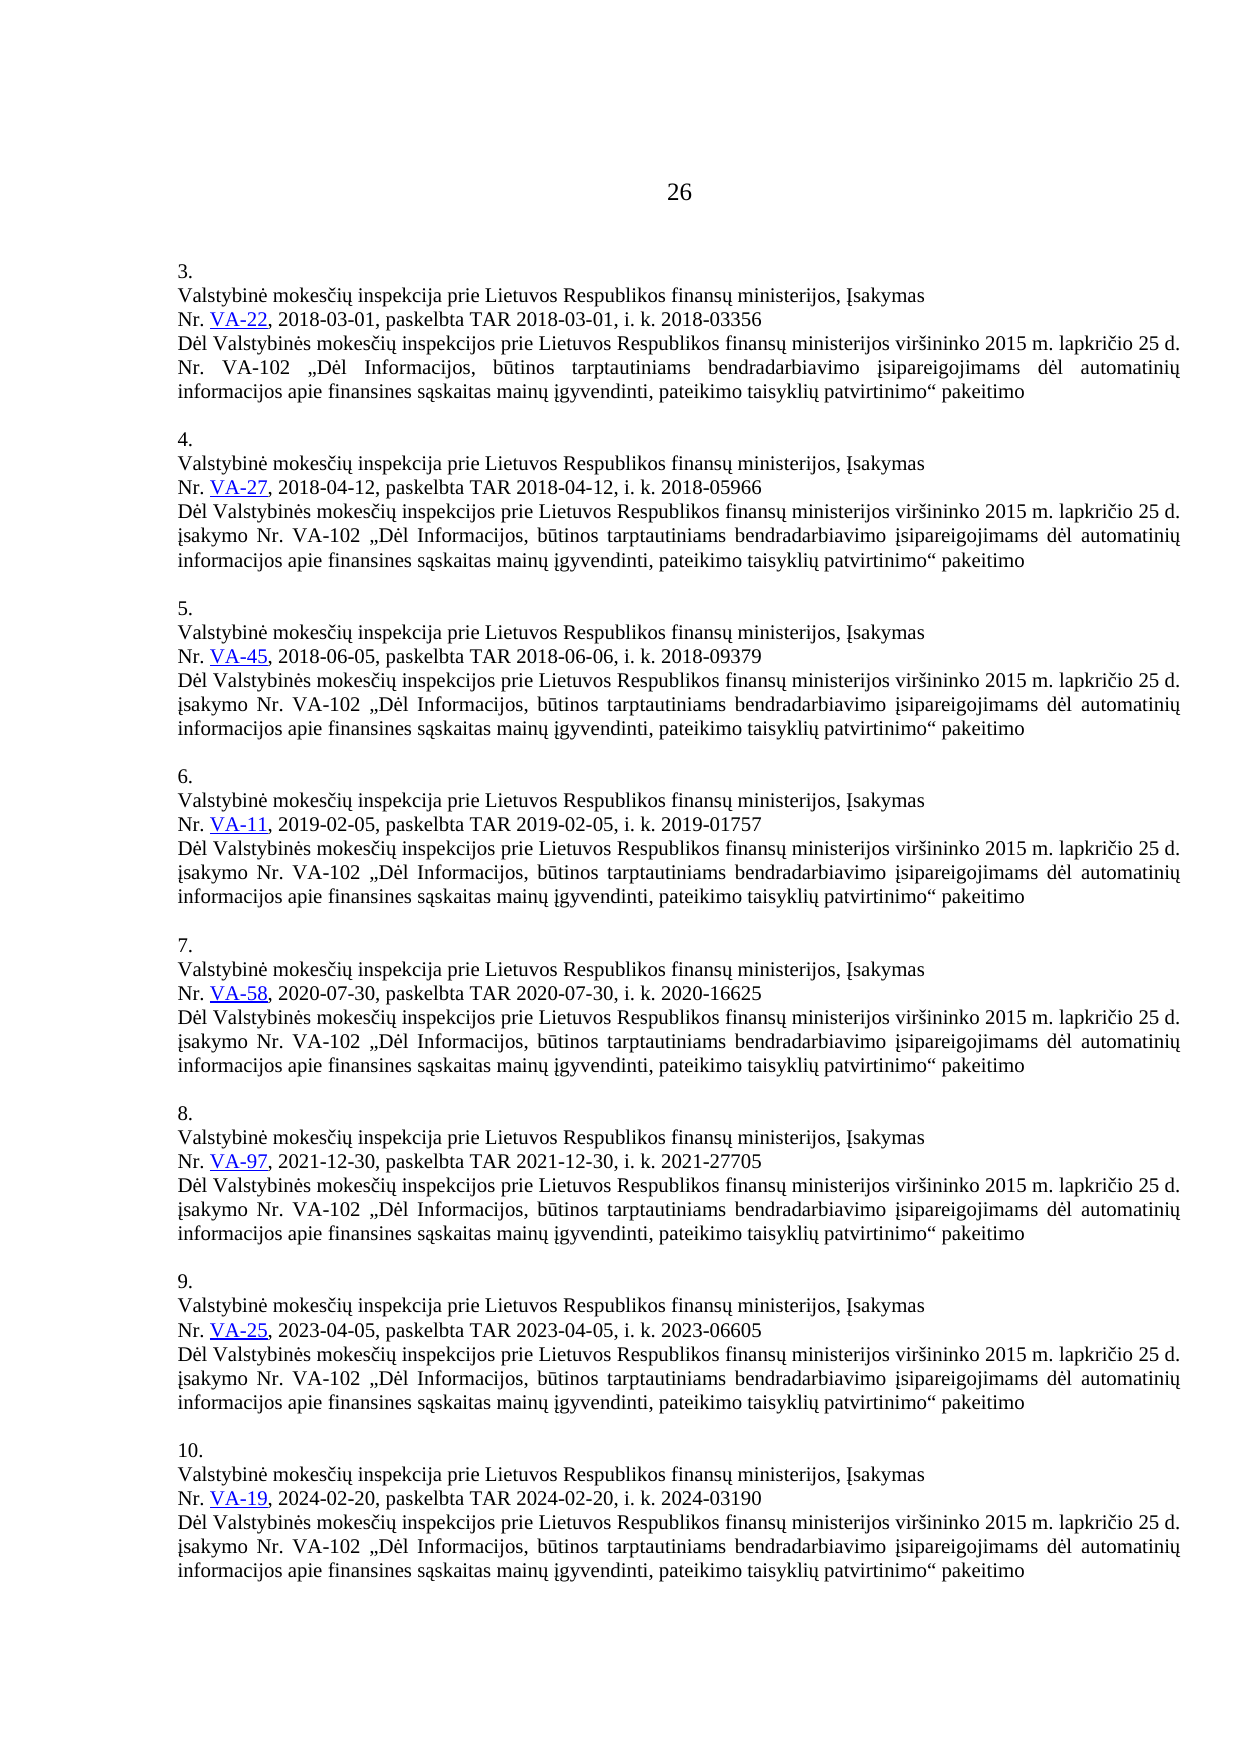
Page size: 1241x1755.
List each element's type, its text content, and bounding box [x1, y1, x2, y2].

text Valstybinė mokesčių inspekcija prie Lietuvos Respublikos finansų ministerijos, Įsakymas [177, 1293, 1181, 1317]
text Valstybinė mokesčių inspekcija prie Lietuvos Respublikos finansų ministerijos, Įsakymas [177, 1462, 1181, 1486]
text Nr. VA-27, 2018-04-12, paskelbta TAR 2018-04-12, i. k. 2018-05966 [177, 475, 1181, 499]
text Nr. VA-58, 2020-07-30, paskelbta TAR 2020-07-30, i. k. 2020-16625 [177, 981, 1181, 1005]
text Valstybinė mokesčių inspekcija prie Lietuvos Respublikos finansų ministerijos, Įsakymas [177, 788, 1181, 812]
text 6. [177, 764, 1181, 788]
text Valstybinė mokesčių inspekcija prie Lietuvos Respublikos finansų ministerijos, Įsakymas [177, 957, 1181, 981]
text Nr. VA-19, 2024-02-20, paskelbta TAR 2024-02-20, i. k. 2024-03190 [177, 1486, 1181, 1510]
text 7. [177, 932, 1181, 957]
text Nr. VA-25, 2023-04-05, paskelbta TAR 2023-04-05, i. k. 2023-06605 [177, 1317, 1181, 1342]
text Nr. VA-97, 2021-12-30, paskelbta TAR 2021-12-30, i. k. 2021-27705 [177, 1149, 1181, 1173]
text 10. [177, 1438, 1181, 1462]
text 5. [177, 596, 1181, 620]
text 8. [177, 1101, 1181, 1125]
text Dėl Valstybinės mokesčių inspekcijos prie Lietuvos Respublikos finansų ministerijos viršininko 2015 m. lapkričio 25 d. įsakymo Nr. VA-102 „Dėl Informacijos, būtinos tarptautiniams bendradarbiavimo įsipareigojimams dėl automatinių informacijos apie finansines sąskaitas mainų įgyvendinti, pateikimo taisyklių patvirtinimo“ pakeitimo [177, 1342, 1181, 1414]
text Dėl Valstybinės mokesčių inspekcijos prie Lietuvos Respublikos finansų ministerijos viršininko 2015 m. lapkričio 25 d. įsakymo Nr. VA-102 „Dėl Informacijos, būtinos tarptautiniams bendradarbiavimo įsipareigojimams dėl automatinių informacijos apie finansines sąskaitas mainų įgyvendinti, pateikimo taisyklių patvirtinimo“ pakeitimo [177, 1173, 1181, 1245]
text Dėl Valstybinės mokesčių inspekcijos prie Lietuvos Respublikos finansų ministerijos viršininko 2015 m. lapkričio 25 d. įsakymo Nr. VA-102 „Dėl Informacijos, būtinos tarptautiniams bendradarbiavimo įsipareigojimams dėl automatinių informacijos apie finansines sąskaitas mainų įgyvendinti, pateikimo taisyklių patvirtinimo“ pakeitimo [177, 1005, 1181, 1077]
text Nr. VA-11, 2019-02-05, paskelbta TAR 2019-02-05, i. k. 2019-01757 [177, 812, 1181, 836]
text Valstybinė mokesčių inspekcija prie Lietuvos Respublikos finansų ministerijos, Įsakymas [177, 620, 1181, 644]
text Nr. VA-45, 2018-06-05, paskelbta TAR 2018-06-06, i. k. 2018-09379 [177, 644, 1181, 668]
text Nr. VA-22, 2018-03-01, paskelbta TAR 2018-03-01, i. k. 2018-03356 [177, 307, 1181, 331]
text Valstybinė mokesčių inspekcija prie Lietuvos Respublikos finansų ministerijos, Įsakymas [177, 451, 1181, 475]
text Dėl Valstybinės mokesčių inspekcijos prie Lietuvos Respublikos finansų ministerijos viršininko 2015 m. lapkričio 25 d. įsakymo Nr. VA-102 „Dėl Informacijos, būtinos tarptautiniams bendradarbiavimo įsipareigojimams dėl automatinių informacijos apie finansines sąskaitas mainų įgyvendinti, pateikimo taisyklių patvirtinimo“ pakeitimo [177, 836, 1181, 908]
text Valstybinė mokesčių inspekcija prie Lietuvos Respublikos finansų ministerijos, Įsakymas [177, 283, 1181, 307]
text Dėl Valstybinės mokesčių inspekcijos prie Lietuvos Respublikos finansų ministerijos viršininko 2015 m. lapkričio 25 d. įsakymo Nr. VA-102 „Dėl Informacijos, būtinos tarptautiniams bendradarbiavimo įsipareigojimams dėl automatinių informacijos apie finansines sąskaitas mainų įgyvendinti, pateikimo taisyklių patvirtinimo“ pakeitimo [177, 668, 1181, 740]
text Dėl Valstybinės mokesčių inspekcijos prie Lietuvos Respublikos finansų ministerijos viršininko 2015 m. lapkričio 25 d. Nr. VA-102 „Dėl Informacijos, būtinos tarptautiniams bendradarbiavimo įsipareigojimams dėl automatinių informacijos apie finansines sąskaitas mainų įgyvendinti, pateikimo taisyklių patvirtinimo“ pakeitimo [177, 331, 1181, 403]
text Valstybinė mokesčių inspekcija prie Lietuvos Respublikos finansų ministerijos, Įsakymas [177, 1125, 1181, 1149]
text 3. [177, 259, 1181, 283]
text Dėl Valstybinės mokesčių inspekcijos prie Lietuvos Respublikos finansų ministerijos viršininko 2015 m. lapkričio 25 d. įsakymo Nr. VA-102 „Dėl Informacijos, būtinos tarptautiniams bendradarbiavimo įsipareigojimams dėl automatinių informacijos apie finansines sąskaitas mainų įgyvendinti, pateikimo taisyklių patvirtinimo“ pakeitimo [177, 499, 1181, 572]
text 4. [177, 427, 1181, 451]
text 9. [177, 1269, 1181, 1293]
text Dėl Valstybinės mokesčių inspekcijos prie Lietuvos Respublikos finansų ministerijos viršininko 2015 m. lapkričio 25 d. įsakymo Nr. VA-102 „Dėl Informacijos, būtinos tarptautiniams bendradarbiavimo įsipareigojimams dėl automatinių informacijos apie finansines sąskaitas mainų įgyvendinti, pateikimo taisyklių patvirtinimo“ pakeitimo [177, 1510, 1181, 1582]
